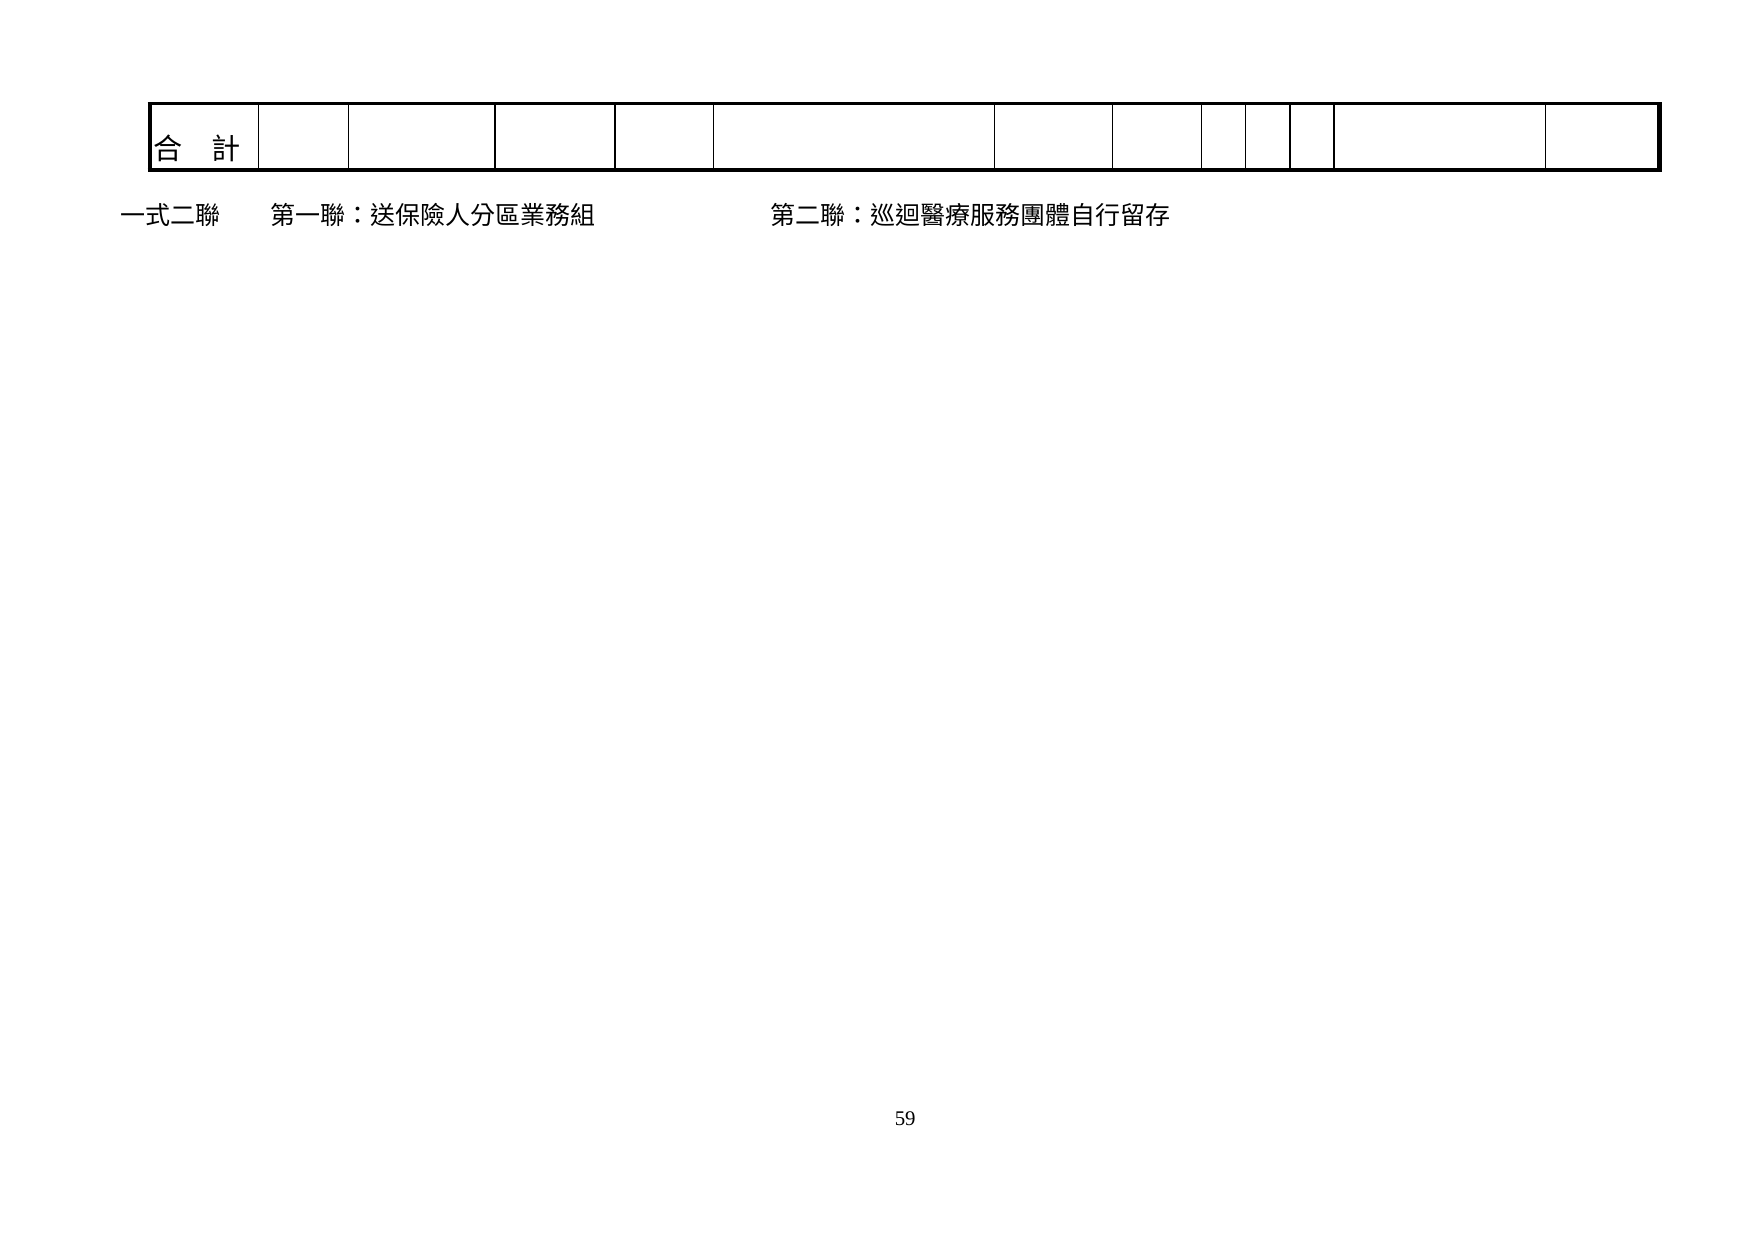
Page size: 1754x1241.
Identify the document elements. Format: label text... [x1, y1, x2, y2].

text 一式二聯 第一聯：送保險人分區業務組 第二聯：巡迴醫療服務團體自行留存 [121, 172, 1660, 235]
table_cell [349, 105, 494, 168]
table_cell [1113, 105, 1201, 168]
table_cell [259, 105, 348, 168]
table_cell [1291, 105, 1333, 168]
table_cell [714, 105, 994, 168]
table_cell [1202, 105, 1245, 168]
table_cell 合 計 [152, 105, 258, 168]
table_cell [1546, 105, 1657, 168]
table_cell [1246, 105, 1289, 168]
table_cell [496, 105, 614, 168]
table_cell [995, 105, 1112, 168]
table_cell [1335, 105, 1545, 168]
table_cell [616, 105, 713, 168]
